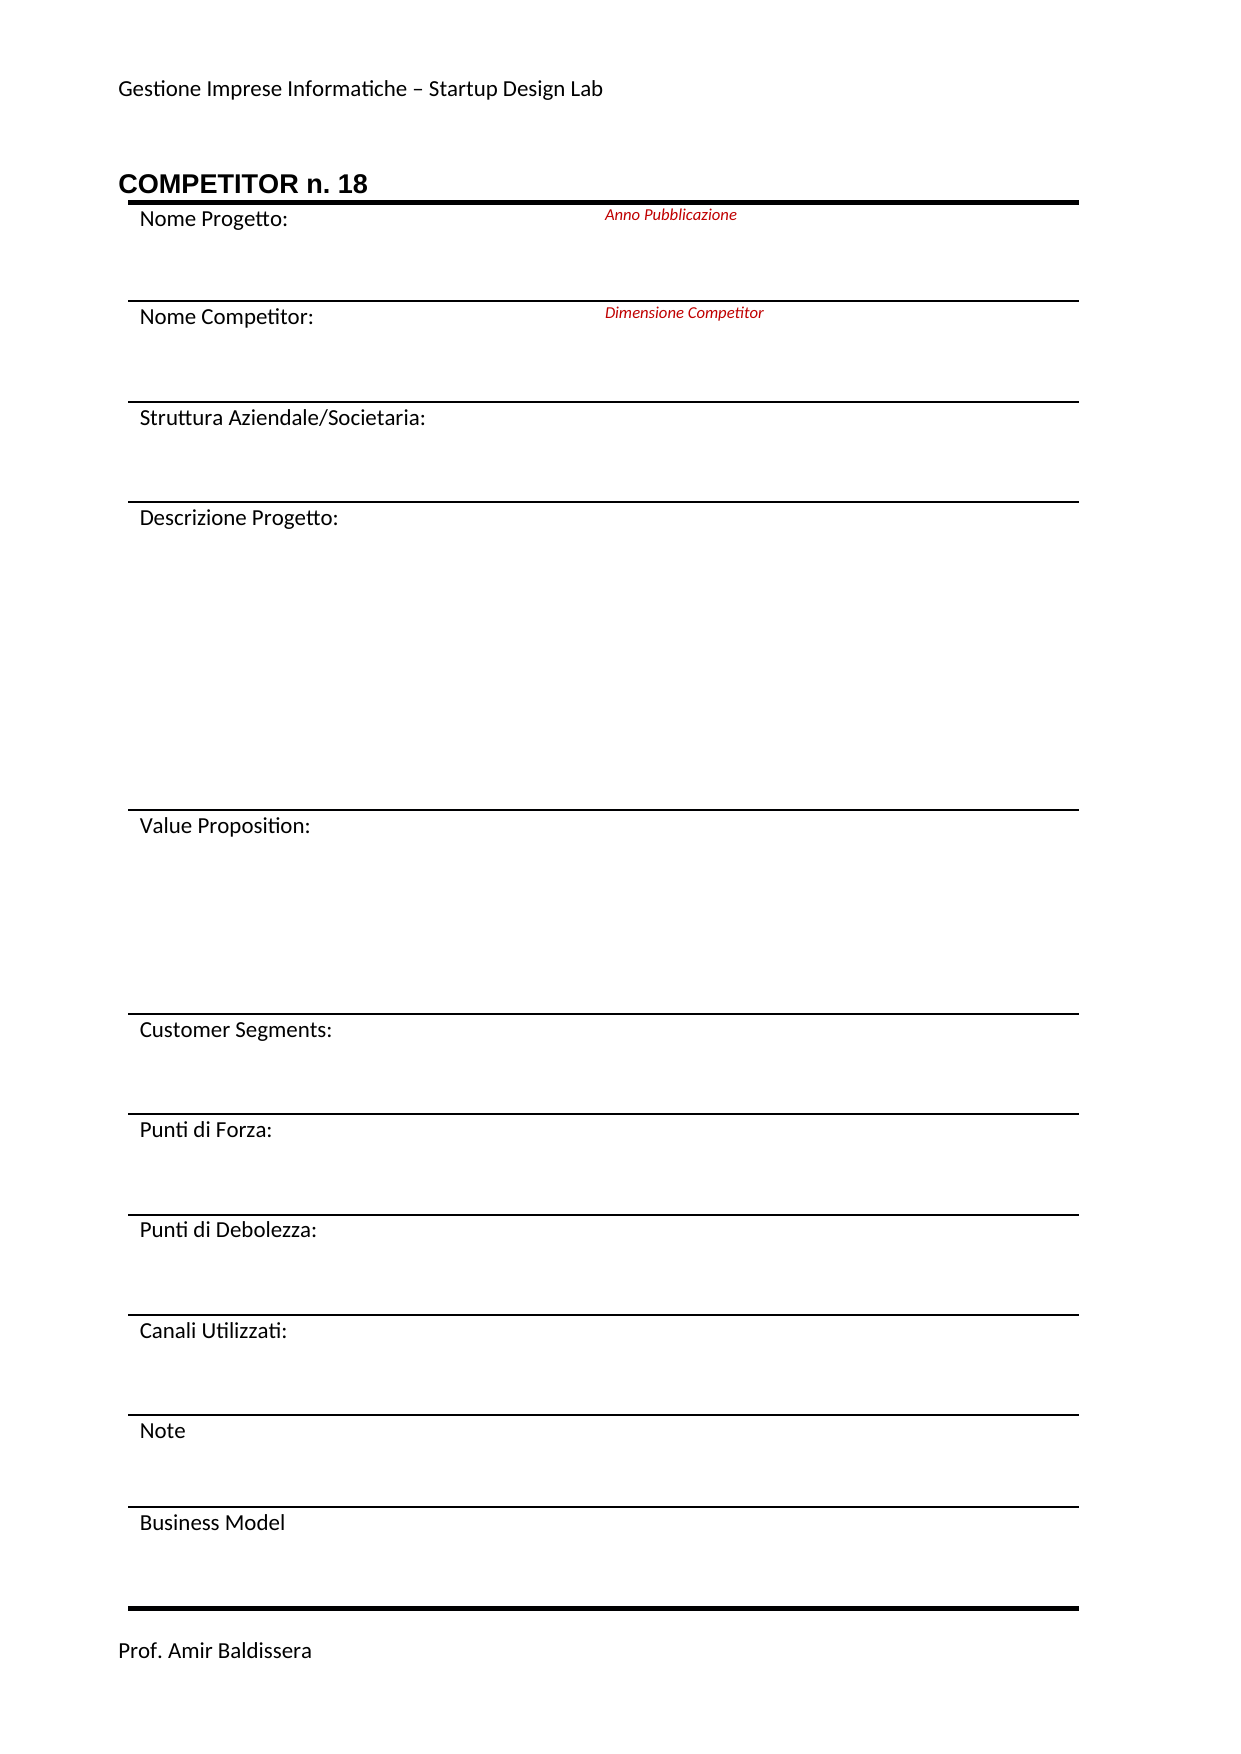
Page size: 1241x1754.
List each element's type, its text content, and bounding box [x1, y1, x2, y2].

table_header Anno Pubblicazione [594, 205, 1078, 300]
table_cell Canali Utilizzati: [128, 1316, 1078, 1414]
table_cell Customer Segments: [128, 1015, 1078, 1113]
table_cell Descrizione Progetto: [128, 503, 1078, 809]
table_cell Struttura Aziendale/Societaria: [128, 403, 1078, 501]
table_cell Business Model [128, 1508, 1078, 1606]
table_cell Punti di Debolezza: [128, 1216, 1078, 1314]
table_cell Nome Competitor: [128, 302, 593, 401]
table_cell Punti di Forza: [128, 1115, 1078, 1213]
table_cell Note [128, 1416, 1078, 1506]
subtitle COMPETITOR n. 18 [118, 168, 1122, 200]
table_cell Value Proposition: [128, 811, 1078, 1013]
table_cell Dimensione Competitor [594, 302, 1078, 401]
table_header Nome Progetto: [128, 205, 593, 300]
